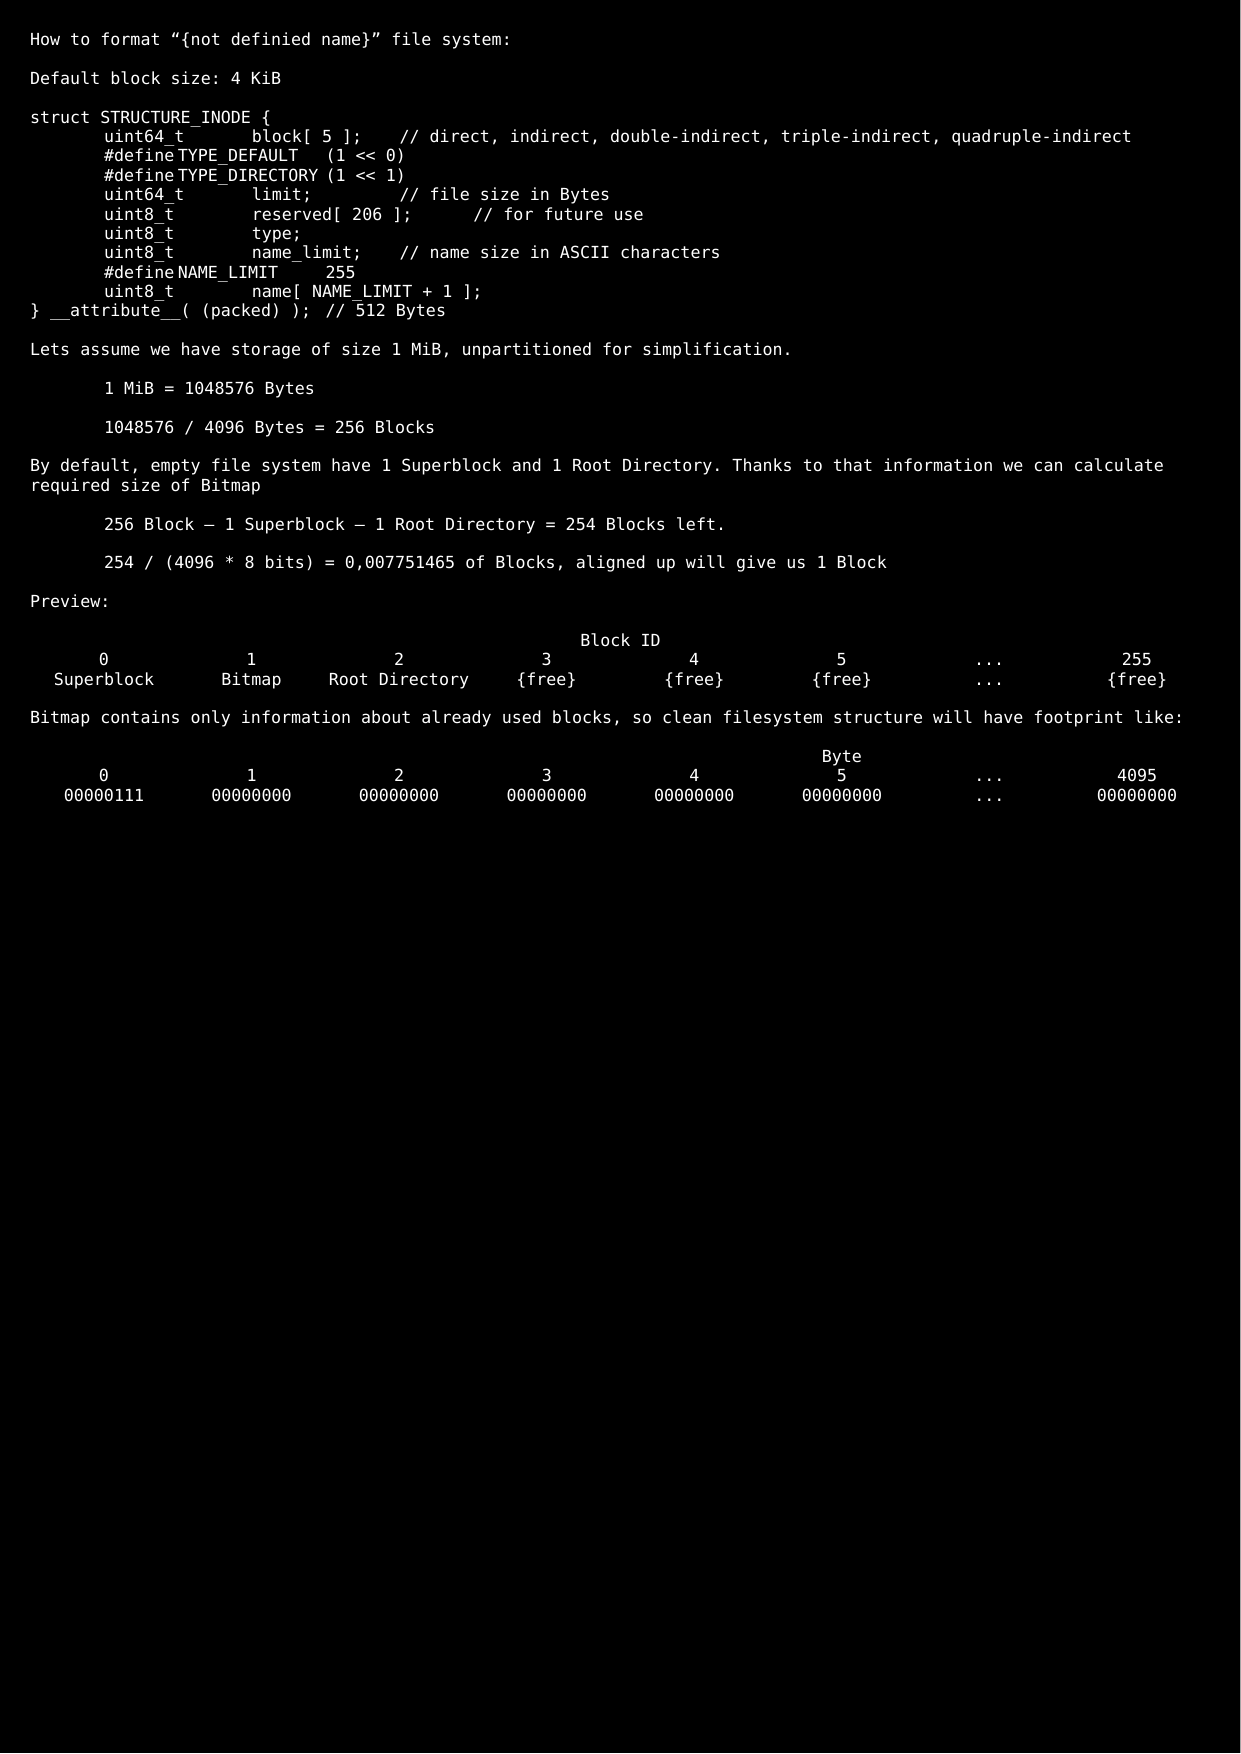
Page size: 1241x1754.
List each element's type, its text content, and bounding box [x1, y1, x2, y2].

table_cell ... [915, 650, 1063, 669]
table_cell 00000000 [325, 786, 473, 805]
table_cell 0 [30, 766, 177, 786]
text 254 / (4096 * 8 bits) = 0,007751465 of Blocks, aligned up will give us 1 Block [30, 553, 1211, 572]
table_cell ... [915, 786, 1063, 805]
text Preview: [30, 592, 1211, 611]
table_cell Bitmap [178, 669, 325, 689]
text 256 Block – 1 Superblock – 1 Root Directory = 254 Blocks left. [30, 514, 1211, 534]
table_cell 5 [768, 766, 915, 786]
table_cell 1 [178, 650, 325, 669]
table_cell 1 [178, 766, 325, 786]
text uint8_t reserved[ 206 ]; // for future use [30, 204, 1211, 224]
table_header Block ID [30, 631, 1211, 650]
text 1 MiB = 1048576 Bytes [30, 379, 1211, 398]
table_cell 4095 [1063, 766, 1211, 786]
text uint64_t block[ 5 ]; // direct, indirect, double-indirect, triple-indirect, quadruple-indirect [30, 127, 1211, 146]
text How to format “{not definied name}” file system: [30, 30, 1211, 49]
text Default block size: 4 KiB [30, 69, 1211, 88]
table_cell 00000000 [620, 786, 768, 805]
text uint8_t name[ NAME_LIMIT + 1 ]; [30, 282, 1211, 301]
table_cell 0 [30, 650, 177, 669]
text uint8_t name_limit; // name size in ASCII characters [30, 243, 1211, 262]
text struct STRUCTURE_INODE { [30, 107, 1211, 127]
table_cell {free} [620, 669, 768, 689]
table_cell Root Directory [325, 669, 473, 689]
table_header [30, 747, 473, 766]
text 1048576 / 4096 Bytes = 256 Blocks [30, 417, 1211, 437]
text Bitmap contains only information about already used blocks, so clean filesystem structure will have footprint like: [30, 708, 1211, 747]
table_cell 00000000 [768, 786, 915, 805]
table_cell 3 [473, 766, 620, 786]
table_cell 3 [473, 650, 620, 669]
text } __attribute__( (packed) ); // 512 Bytes [30, 301, 1211, 321]
table_cell ... [915, 669, 1063, 689]
text #define TYPE_DEFAULT (1 << 0) [30, 146, 1211, 166]
text uint8_t type; [30, 224, 1211, 243]
table_cell 00000000 [178, 786, 325, 805]
table_cell 00000111 [30, 786, 177, 805]
table_cell {free} [1063, 669, 1211, 689]
table_cell 4 [620, 650, 768, 669]
table_cell 255 [1063, 650, 1211, 669]
table_cell ...­ [915, 766, 1063, 786]
table_cell {free} [768, 669, 915, 689]
table_cell 4 [620, 766, 768, 786]
text uint64_t limit; // file size in Bytes [30, 185, 1211, 204]
table_cell 2 [325, 766, 473, 786]
table_cell 00000000 [473, 786, 620, 805]
table_cell Superblock [30, 669, 177, 689]
text Lets assume we have storage of size 1 MiB, unpartitioned for simplification. [30, 340, 1211, 359]
table_header Byte [473, 747, 1211, 766]
table_cell 2 [325, 650, 473, 669]
text #define NAME_LIMIT 255 [30, 262, 1211, 282]
table_cell 00000000 [1063, 786, 1211, 805]
text By default, empty file system have 1 Superblock and 1 Root Directory. Thanks to that information we can calculate required size of Bitmap [30, 456, 1211, 495]
text #define TYPE_DIRECTORY (1 << 1) [30, 166, 1211, 185]
table_cell 5 [768, 650, 915, 669]
table_cell {free} [473, 669, 620, 689]
